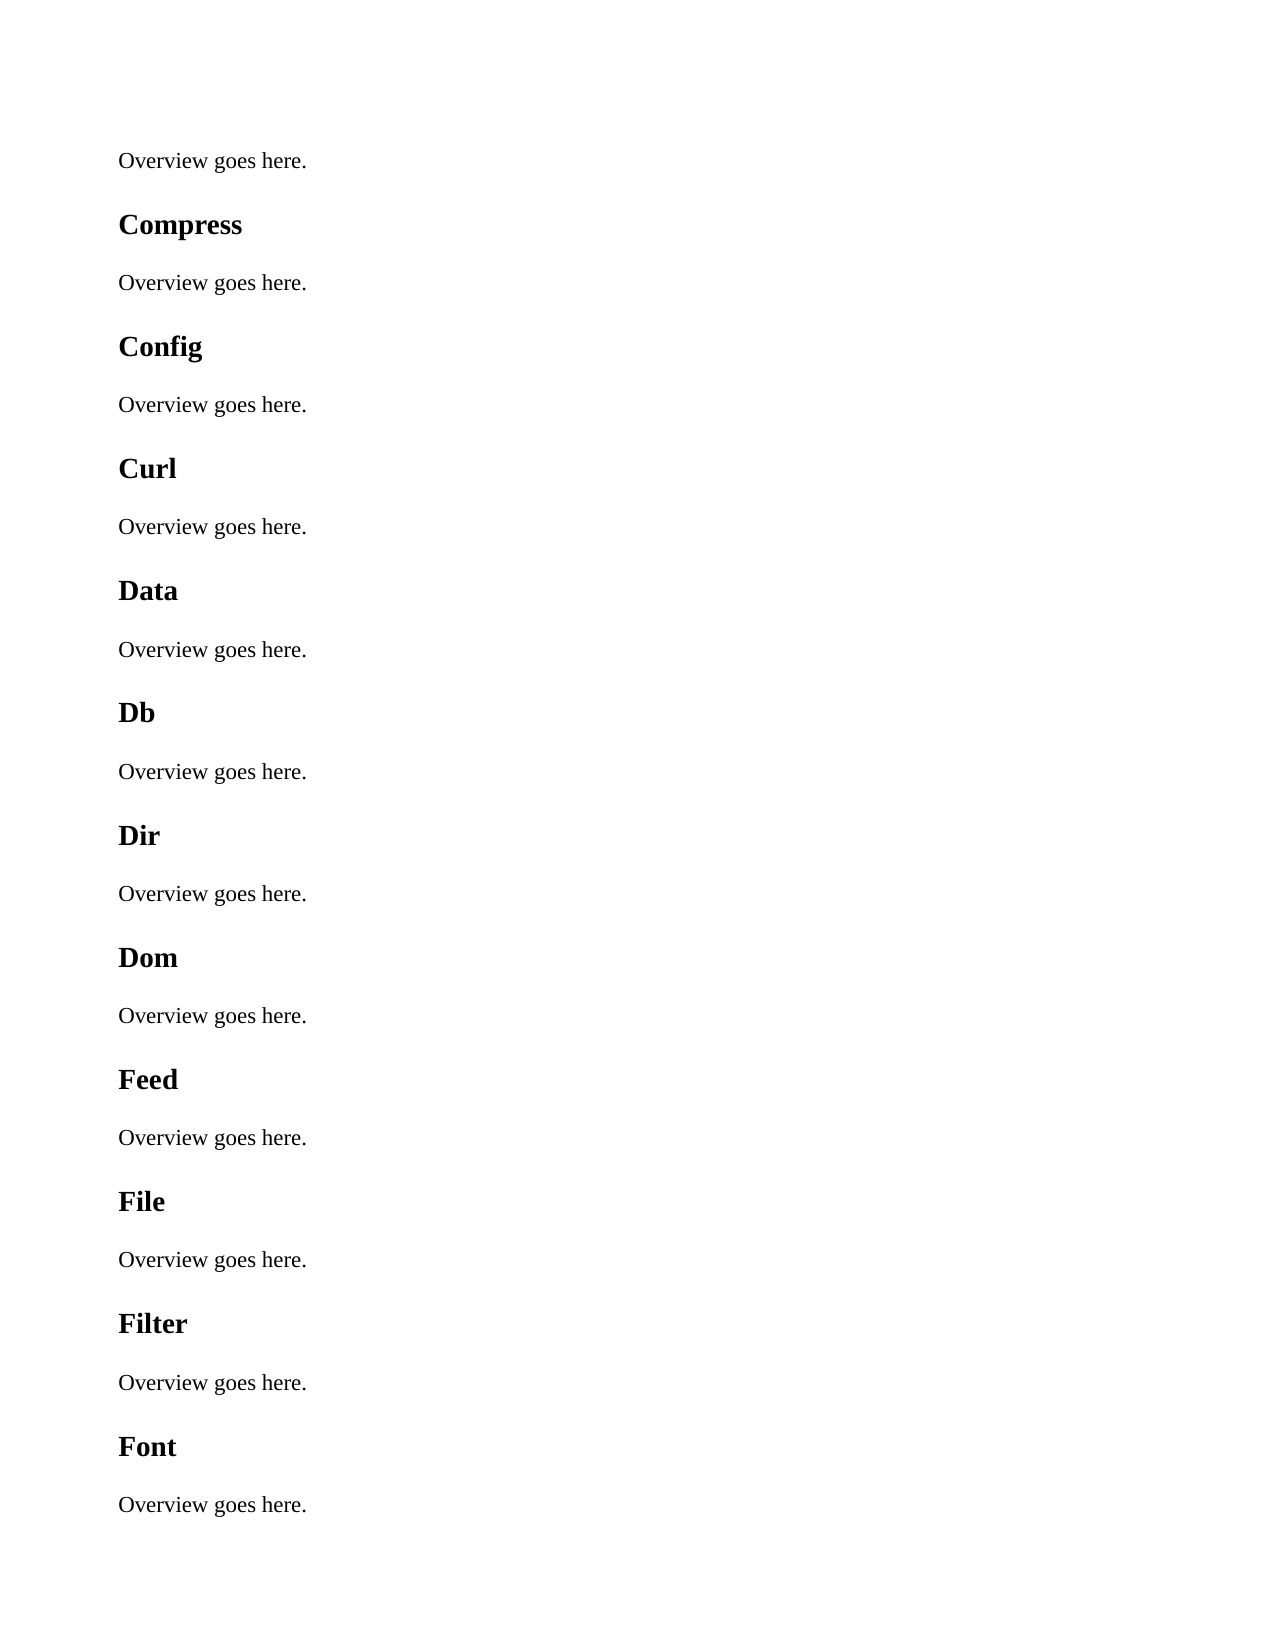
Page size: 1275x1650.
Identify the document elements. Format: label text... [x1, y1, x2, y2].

text Compress [118, 207, 1157, 240]
text Overview goes here. [118, 391, 1157, 418]
text Overview goes here. [118, 880, 1157, 906]
text Overview goes here. [118, 758, 1157, 784]
text Curl [118, 451, 1157, 485]
text Font [118, 1429, 1157, 1462]
text Dir [118, 818, 1157, 851]
text Overview goes here. [118, 513, 1157, 540]
text Db [118, 696, 1157, 729]
text Overview goes here. [118, 147, 1157, 173]
text Data [118, 573, 1157, 607]
text Overview goes here. [118, 1002, 1157, 1028]
text Overview goes here. [118, 1369, 1157, 1395]
text Config [118, 329, 1157, 362]
text Filter [118, 1306, 1157, 1340]
text Feed [118, 1062, 1157, 1096]
text Overview goes here. [118, 1247, 1157, 1273]
text Overview goes here. [118, 269, 1157, 295]
text Overview goes here. [118, 636, 1157, 662]
text Overview goes here. [118, 1491, 1157, 1517]
text Dom [118, 940, 1157, 973]
text File [118, 1184, 1157, 1218]
text Overview goes here. [118, 1124, 1157, 1151]
